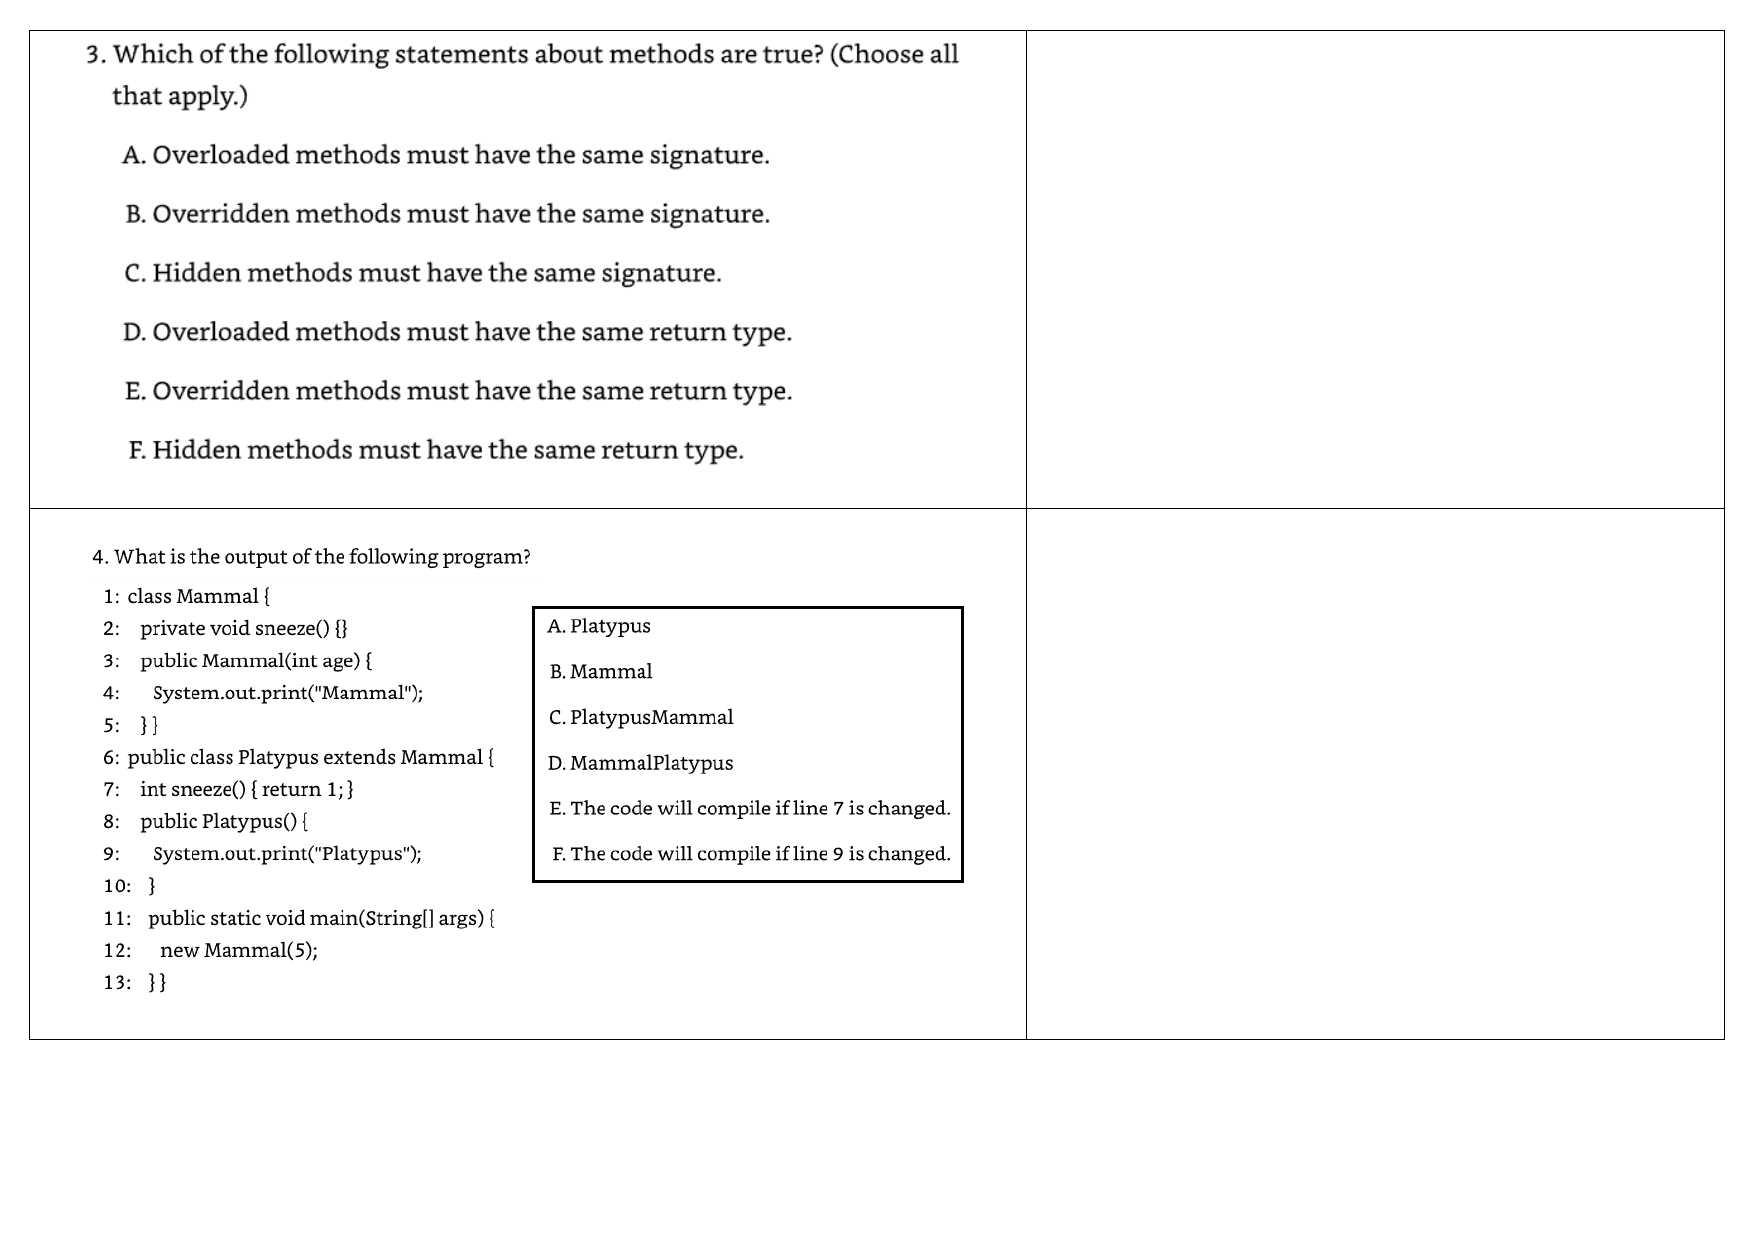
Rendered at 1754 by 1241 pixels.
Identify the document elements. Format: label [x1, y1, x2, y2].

table_cell [30, 31, 1026, 508]
picture [75, 36, 981, 474]
table_cell [1027, 31, 1724, 508]
picture [81, 543, 975, 1005]
table_cell [1027, 509, 1724, 1039]
table_cell [30, 509, 1026, 1039]
